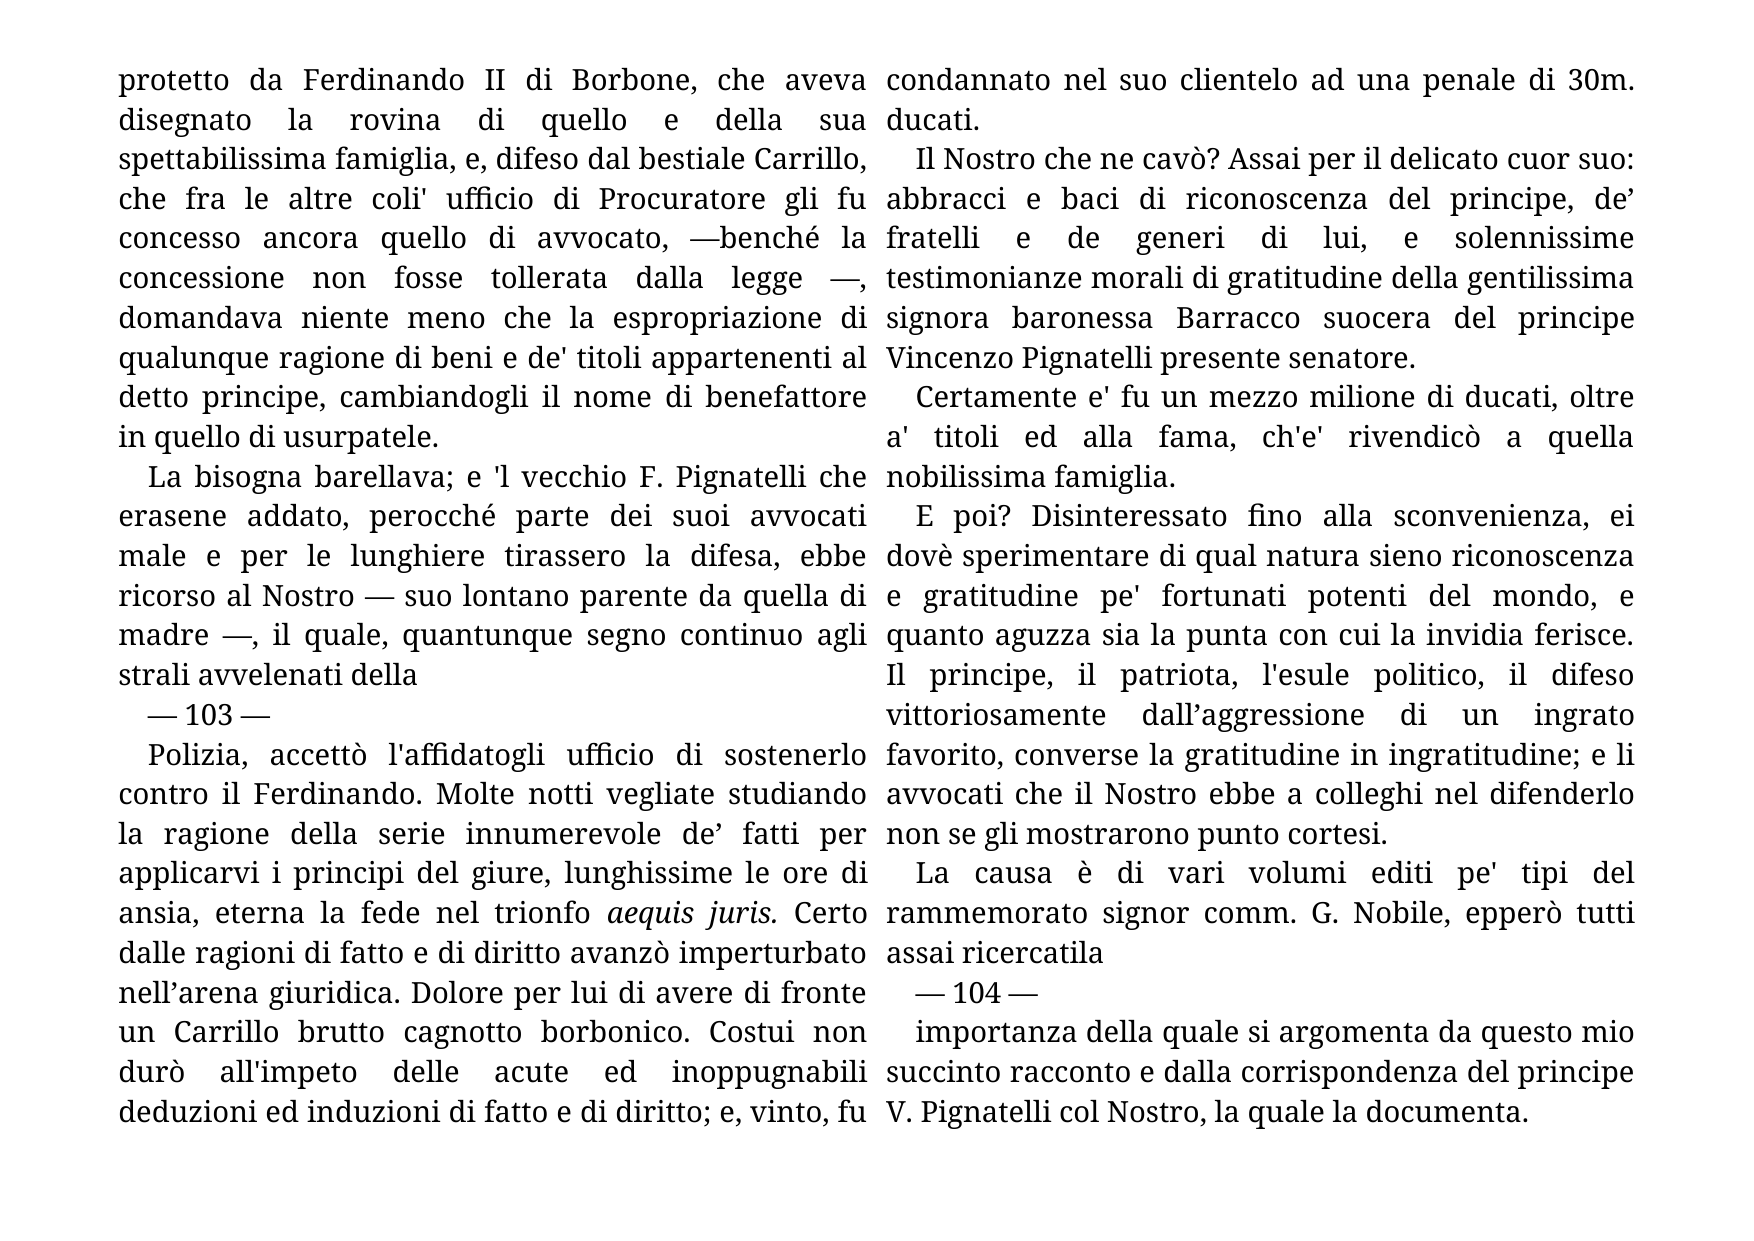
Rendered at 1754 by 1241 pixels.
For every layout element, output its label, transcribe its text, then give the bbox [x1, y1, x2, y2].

text La bisogna barellava; e 'l vecchio F. Pignatelli che erasene addato, perocché parte dei suoi avvocati male e per le lunghiere tirassero la difesa, ebbe ricorso al Nostro — suo lontano parente da quella di madre —, il quale, quantunque segno continuo agli strali avvelenati della [118, 456, 868, 694]
text Certamente e' fu un mezzo milione di ducati, oltre a' titoli ed alla fama, ch'e' rivendicò a quella nobilissima famiglia. [886, 377, 1636, 496]
text condannato nel suo clientelo ad una penale di 30m. ducati. [886, 59, 1636, 138]
text importanza della quale si argomenta da questo mio succinto racconto e dalla corrispondenza del principe V. Pignatelli col Nostro, la quale la documenta. [886, 1012, 1636, 1131]
text — 104 — [886, 972, 1636, 1012]
text Il Nostro che ne cavò? Assai per il delicato cuor suo: abbracci e baci di riconoscenza del principe, de’ fratelli e de generi di lui, e solennissime testimonianze morali di gratitudine della gentilissima signora baronessa Barracco suocera del principe Vincenzo Pignatelli presente senatore. [886, 138, 1636, 377]
text La causa è di vari volumi editi pe' tipi del rammemorato signor comm. G. Nobile, epperò tutti assai ricercatila [886, 853, 1636, 972]
text E poi? Disinteressato fino alla sconvenienza, ei dovè sperimentare di qual natura sieno riconoscenza e gratitudine pe' fortunati potenti del mondo, e quanto aguzza sia la punta con cui la invidia ferisce. Il principe, il patriota, l'esule politico, il difeso vittoriosamente dall’aggressione di un ingrato favorito, converse la gratitudine in ingratitudine; e li avvocati che il Nostro ebbe a colleghi nel difenderlo non se gli mostrarono punto cortesi. [886, 496, 1636, 853]
text — 103 — [118, 694, 868, 734]
text Polizia, accettò l'affidatogli ufficio di sostenerlo contro il Ferdinando. Molte notti vegliate studiando la ragione della serie innumerevole de’ fatti per applicarvi i principi del giure, lunghissime le ore di ansia, eterna la fede nel trionfo aequis juris. Certo dalle ragioni di fatto e di diritto avanzò imperturbato nell’arena giuridica. Dolore per lui di avere di fronte un Carrillo brutto cagnotto borbonico. Costui non durò all'impeto delle acute ed inoppugnabili deduzioni ed induzioni di fatto e di diritto; e, vinto, fu [118, 734, 868, 1131]
text protetto da Ferdinando II di Borbone, che aveva disegnato la rovina di quello e della sua spettabilissima famiglia, e, difeso dal bestiale Carrillo, che fra le altre coli' ufficio di Procuratore gli fu concesso ancora quello di avvocato, —benché la concessione non fosse tollerata dalla legge —, domandava niente meno che la espropriazione di qualunque ragione di beni e de' titoli appartenenti al detto principe, cambiandogli il nome di benefattore in quello di usurpatele. [118, 59, 868, 456]
